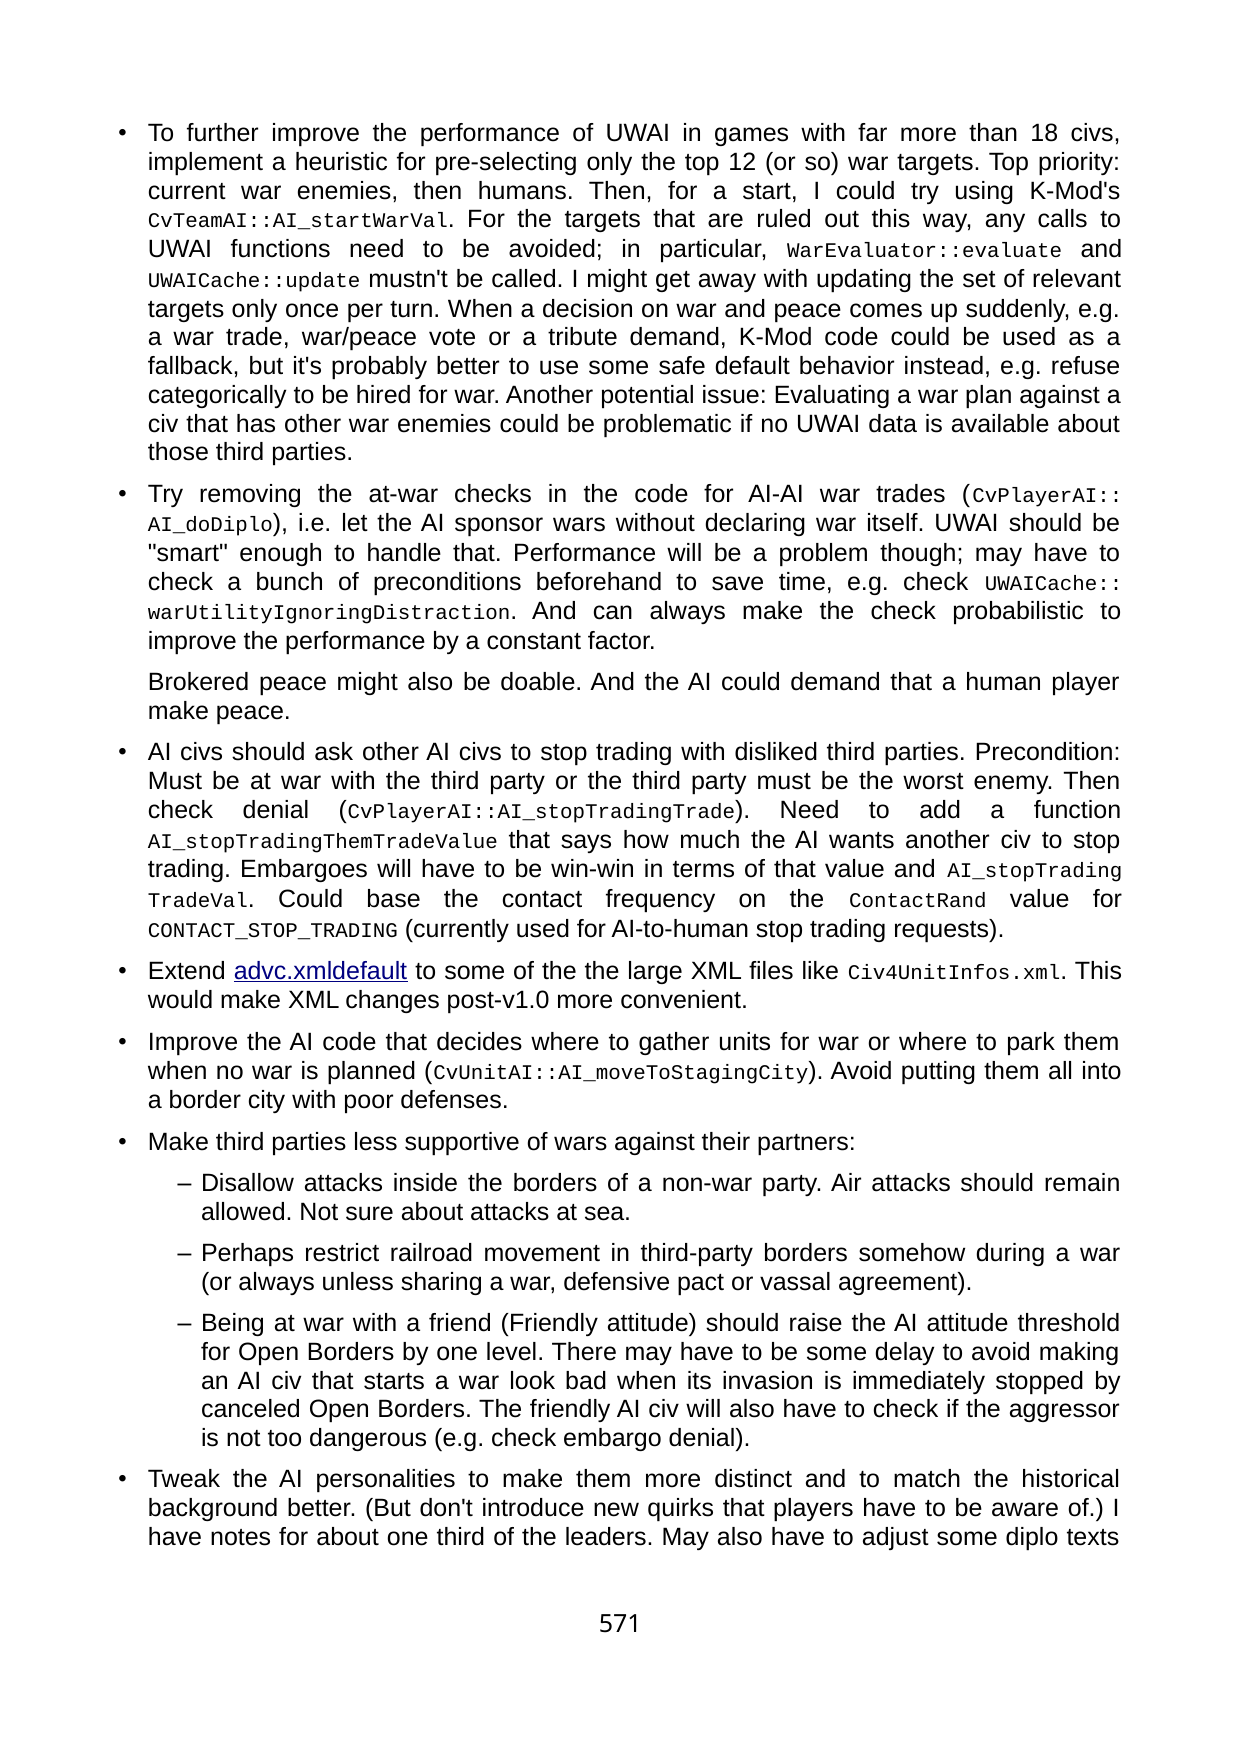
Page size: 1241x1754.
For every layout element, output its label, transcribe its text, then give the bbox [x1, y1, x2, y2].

list AI civs should ask other AI civs to stop trading with disliked third parties. Precondition: Must be at war with the third party or the third party must be the worst enemy. Then check denial (CvPlayerAI::AI_stopTradingTrade). Need to add a function AI_stopTradingThemTradeValue that says how much the AI wants another civ to stop trading. Embargoes will have to be win-win in terms of that value and AI_stopTrading TradeVal. Could base the contact frequency on the ContactRand value for CONTACT_STOP_TRADING (currently used for AI-to-human stop trading requests). [118, 737, 1122, 943]
list Brokered peace might also be doable. And the AI could demand that a human player make peace. [118, 667, 1122, 725]
list Perhaps restrict railroad movement in third-party borders somehow during a war (or always unless sharing a war, defensive pact or vassal agreement). [177, 1238, 1122, 1296]
list To further improve the performance of UWAI in games with far more than 18 civs, implement a heuristic for pre-selecting only the top 12 (or so) war targets. Top priority: current war enemies, then humans. Then, for a start, I could try using K-Mod's CvTeamAI::AI_startWarVal. For the targets that are ruled out this way, any calls to UWAI functions need to be avoided; in particular, WarEvaluator::evaluate and UWAICache::update mustn't be called. I might get away with updating the set of relevant targets only once per turn. When a decision on war and peace comes up suddenly, e.g. a war trade, war/peace vote or a tribute demand, K-Mod code could be used as a fallback, but it's probably better to use some safe default behavior instead, e.g. refuse categorically to be hired for war. Another potential issue: Evaluating a war plan against a civ that has other war enemies could be problematic if no UWAI data is available about those third parties. [118, 118, 1122, 466]
list Tweak the AI personalities to make them more distinct and to match the historical background better. (But don't introduce new quirks that players have to be aware of.) I have notes for about one third of the leaders. May also have to adjust some diplo texts [118, 1464, 1122, 1551]
list Being at war with a friend (Friendly attitude) should raise the AI attitude threshold for Open Borders by one level. There may have to be some delay to avoid making an AI civ that starts a war look bad when its invasion is immediately stopped by canceled Open Borders. The friendly AI civ will also have to check if the aggressor is not too dangerous (e.g. check embargo denial). [177, 1308, 1122, 1452]
list Make third parties less supportive of wars against their partners: [118, 1127, 1122, 1155]
list Disallow attacks inside the borders of a non-war party. Air attacks should remain allowed. Not sure about attacks at sea. [177, 1168, 1122, 1226]
list Improve the AI code that decides where to gather units for war or where to park them when no war is planned (CvUnitAI::AI_moveToStagingCity). Avoid putting them all into a border city with poor defenses. [118, 1027, 1122, 1114]
list Extend advc.xmldefault to some of the the large XML files like Civ4UnitInfos.xml. This would make XML changes post-v1.0 more convenient. [118, 956, 1122, 1014]
list Try removing the at-war checks in the code for AI-AI war trades (CvPlayerAI:: AI_doDiplo), i.e. let the AI sponsor wars without declaring war itself. UWAI should be "smart" enough to handle that. Performance will be a problem though; may have to check a bunch of preconditions beforehand to save time, e.g. check UWAICache:: warUtilityIgnoringDistraction. And can always make the check probabilistic to improve the performance by a constant factor. [118, 478, 1122, 655]
